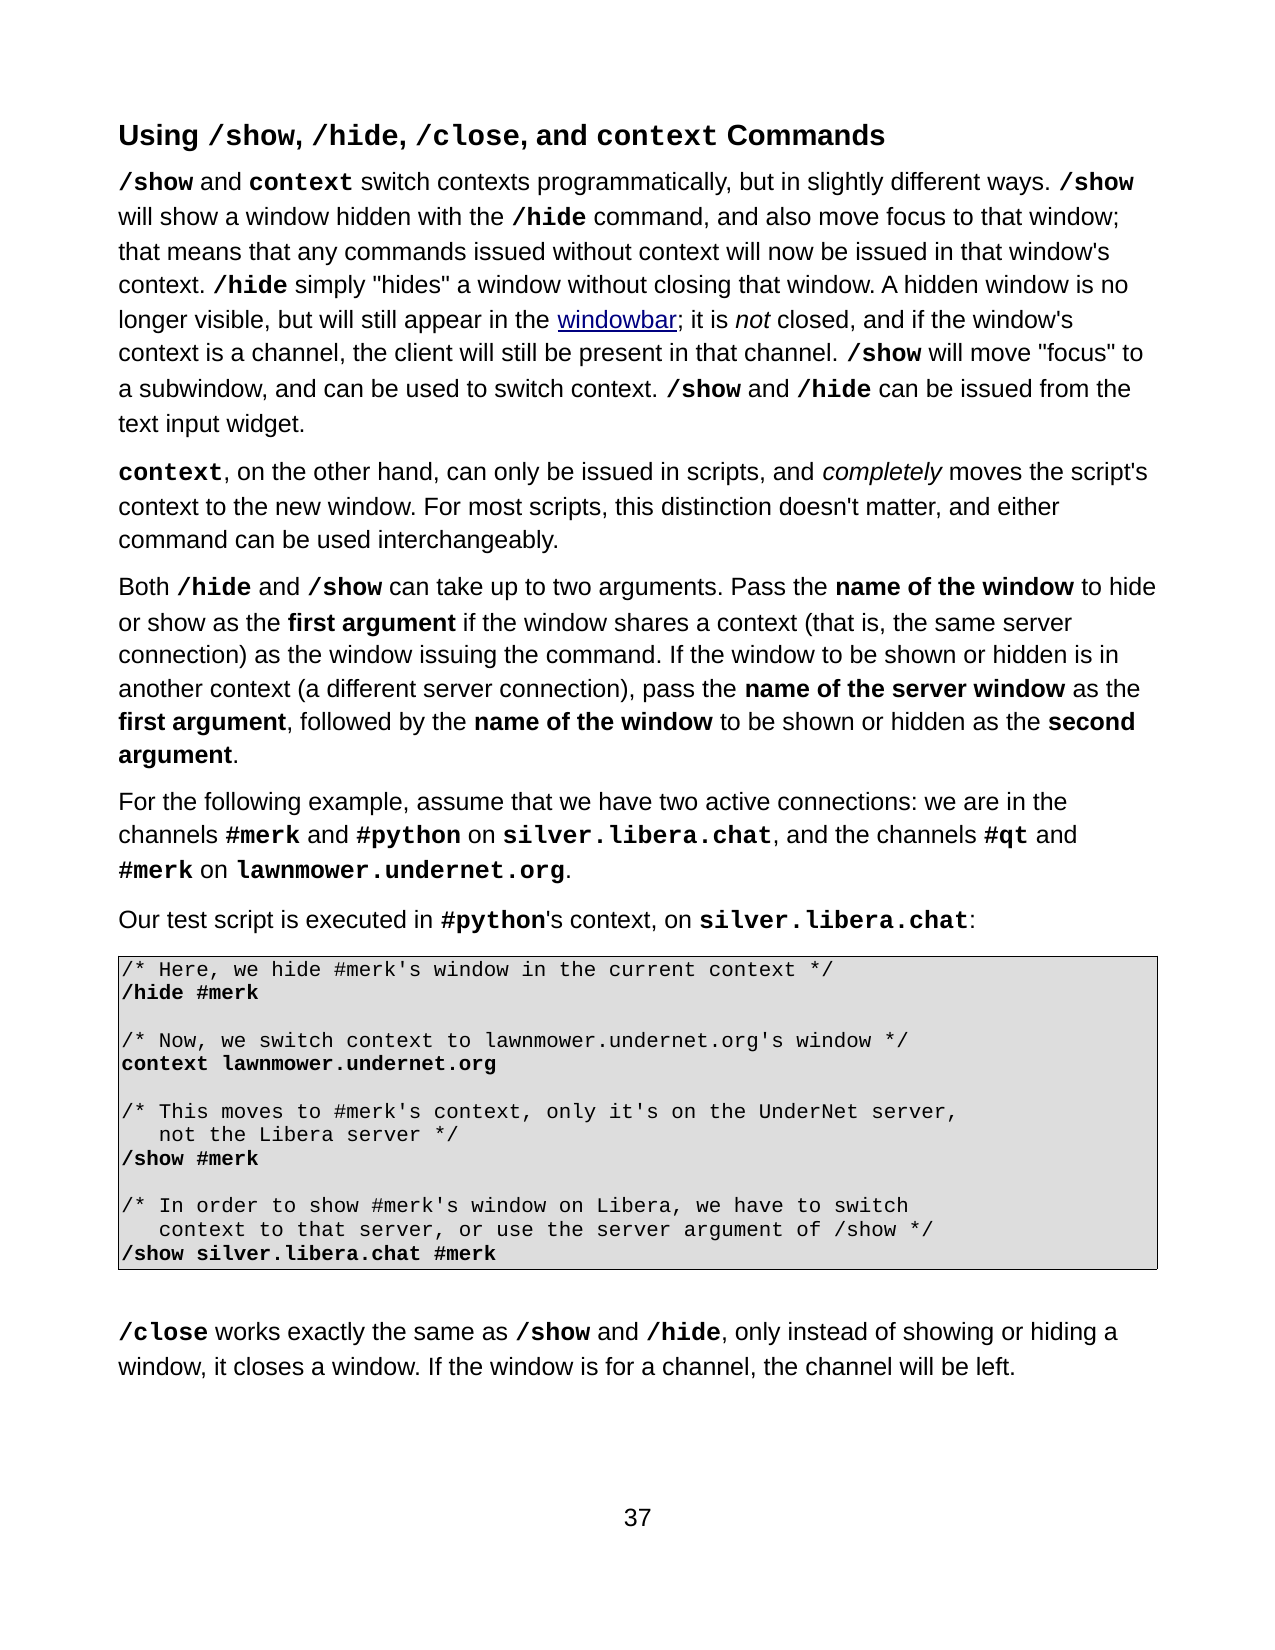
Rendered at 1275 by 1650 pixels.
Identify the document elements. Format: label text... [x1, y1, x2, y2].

text /close works exactly the same as /show and /hide, only instead of showing or hiding a window, it closes a window. If the window is for a channel, the channel will be left. [118, 1317, 1157, 1381]
table_header /* Here, we hide #merk's window in the current context */ /hide #merk /* Now, we switch context to lawnmower.undernet.org's window */ context lawnmower.undernet.org /* This moves to #merk's context, only it's on the UnderNet server, not the Libera server */ /show #merk /* In order to show #merk's window on Libera, we have to switch context to that server, or use the server argument of /show */ /show silver.libera.chat #merk [119, 957, 1157, 1269]
text context, on the other hand, can only be issued in scripts, and completely moves the script's context to the new window. For most scripts, this distinction doesn't matter, and either command can be used interchangeably. [118, 456, 1157, 553]
text /show and context switch contexts programmatically, but in slightly different ways. /show will show a window hidden with the /hide command, and also move focus to that window; that means that any commands issued without context will now be issued in that window's context. /hide simply "hides" a window without closing that window. A hidden window is no longer visible, but will still appear in the windowbar; it is not closed, and if the window's context is a channel, the client will still be present in that channel. /show will move "focus" to a subwindow, and can be used to switch context. /show and /hide can be issued from the text input widget. [118, 167, 1157, 438]
text Our test script is executed in #python's context, on silver.libera.chat: [118, 906, 1157, 936]
text For the following example, assume that we have two active connections: we are in the channels #merk and #python on silver.libera.chat, and the channels #qt and #merk on lawnmower.undernet.org. [118, 787, 1157, 886]
text Both /hide and /show can take up to two arguments. Pass the name of the window to hide or show as the first argument if the window shares a context (that is, the same server connection) as the window issuing the command. If the window to be shown or hidden is in another context (a different server connection), pass the name of the server window as the first argument, followed by the name of the window to be shown or hidden as the second argument. [118, 572, 1157, 768]
subtitle Using /show, /hide, /close, and context Commands [118, 118, 1157, 154]
